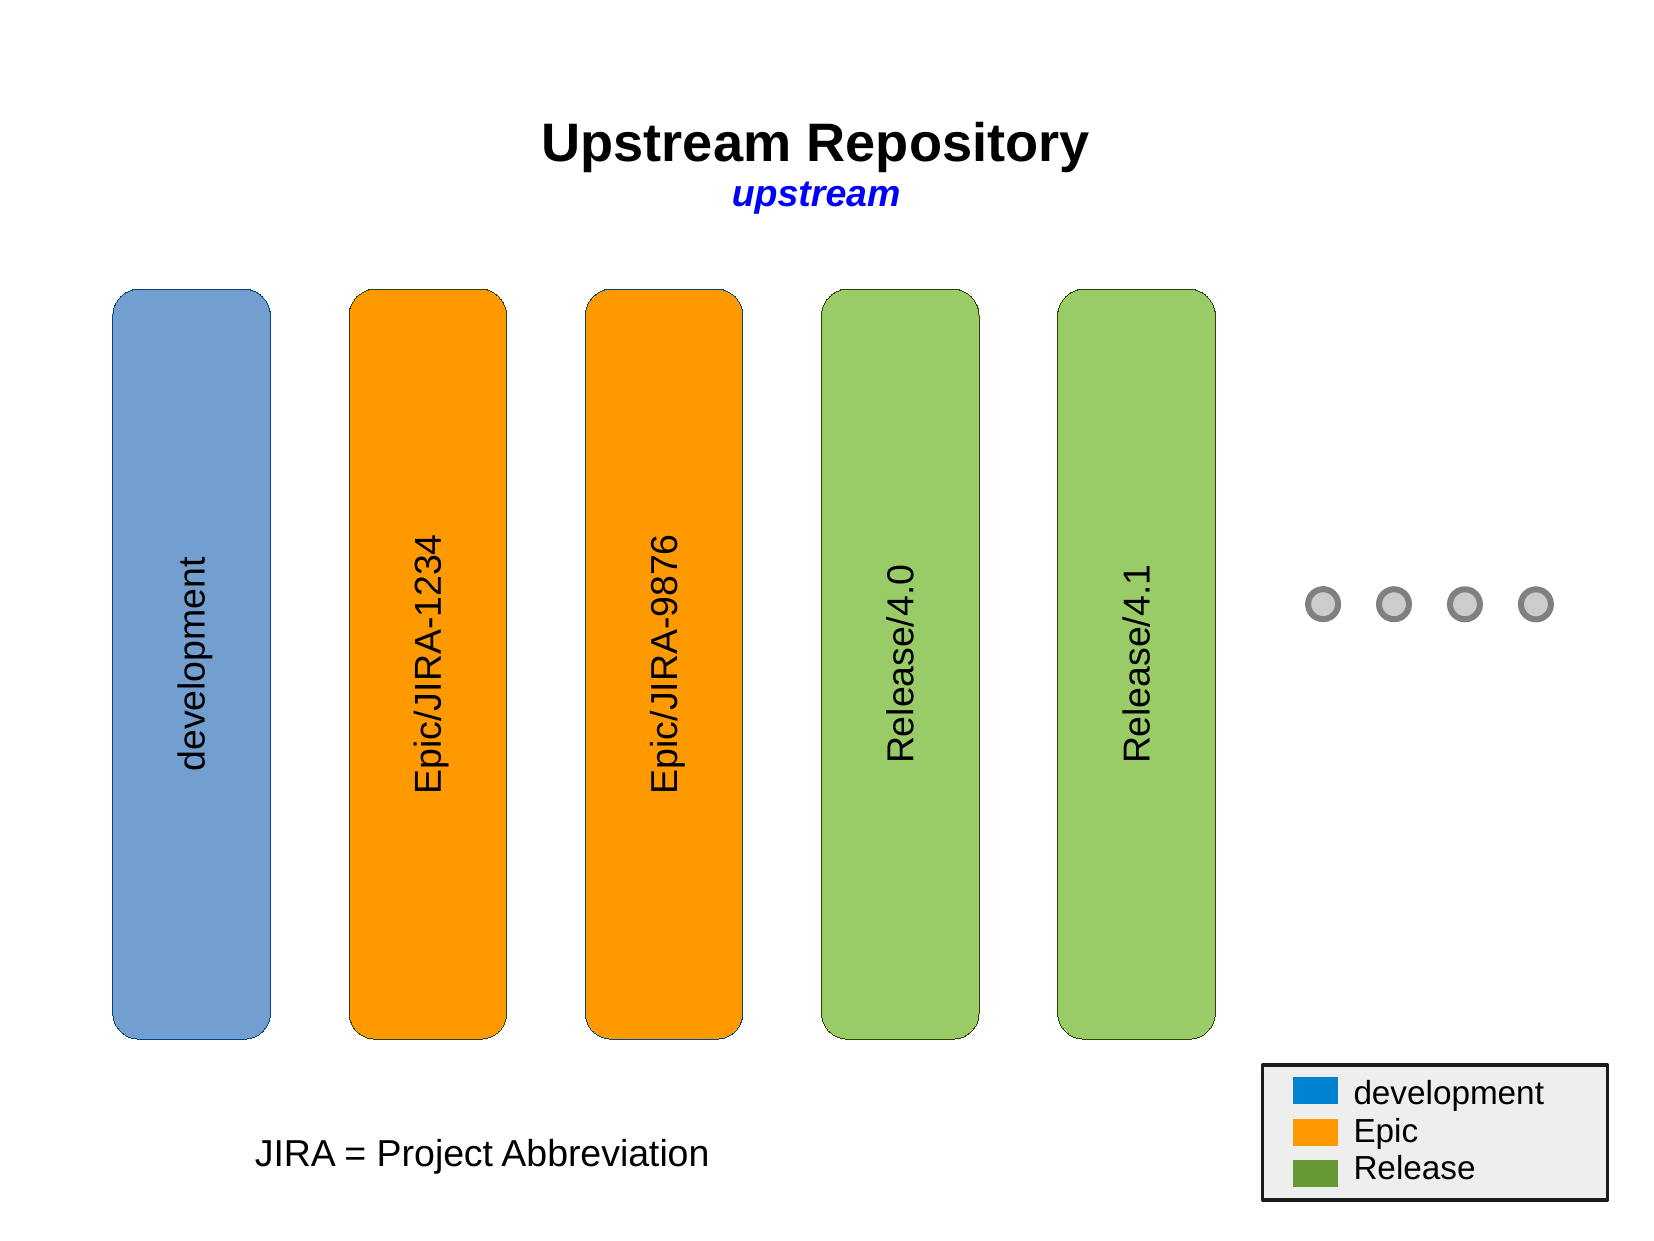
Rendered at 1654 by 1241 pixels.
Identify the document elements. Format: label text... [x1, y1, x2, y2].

text_box [1308, 589, 1339, 620]
text_box [1520, 589, 1551, 620]
text_box development Epic Release [1338, 1067, 1654, 1194]
text_box [1262, 1065, 1608, 1201]
text_box Upstream Repository upstream [526, 105, 1127, 226]
text_box [1449, 589, 1480, 620]
text_box JIRA = Project Abbreviation [240, 1125, 725, 1182]
text_box Epic/JIRA-1234 [349, 289, 507, 1040]
text_box development [112, 289, 271, 1040]
text_box Release/4.1 [1057, 289, 1216, 1040]
text_box Release/4.0 [821, 289, 980, 1040]
text_box Epic/JIRA-9876 [585, 289, 743, 1040]
text_box [1378, 589, 1410, 620]
